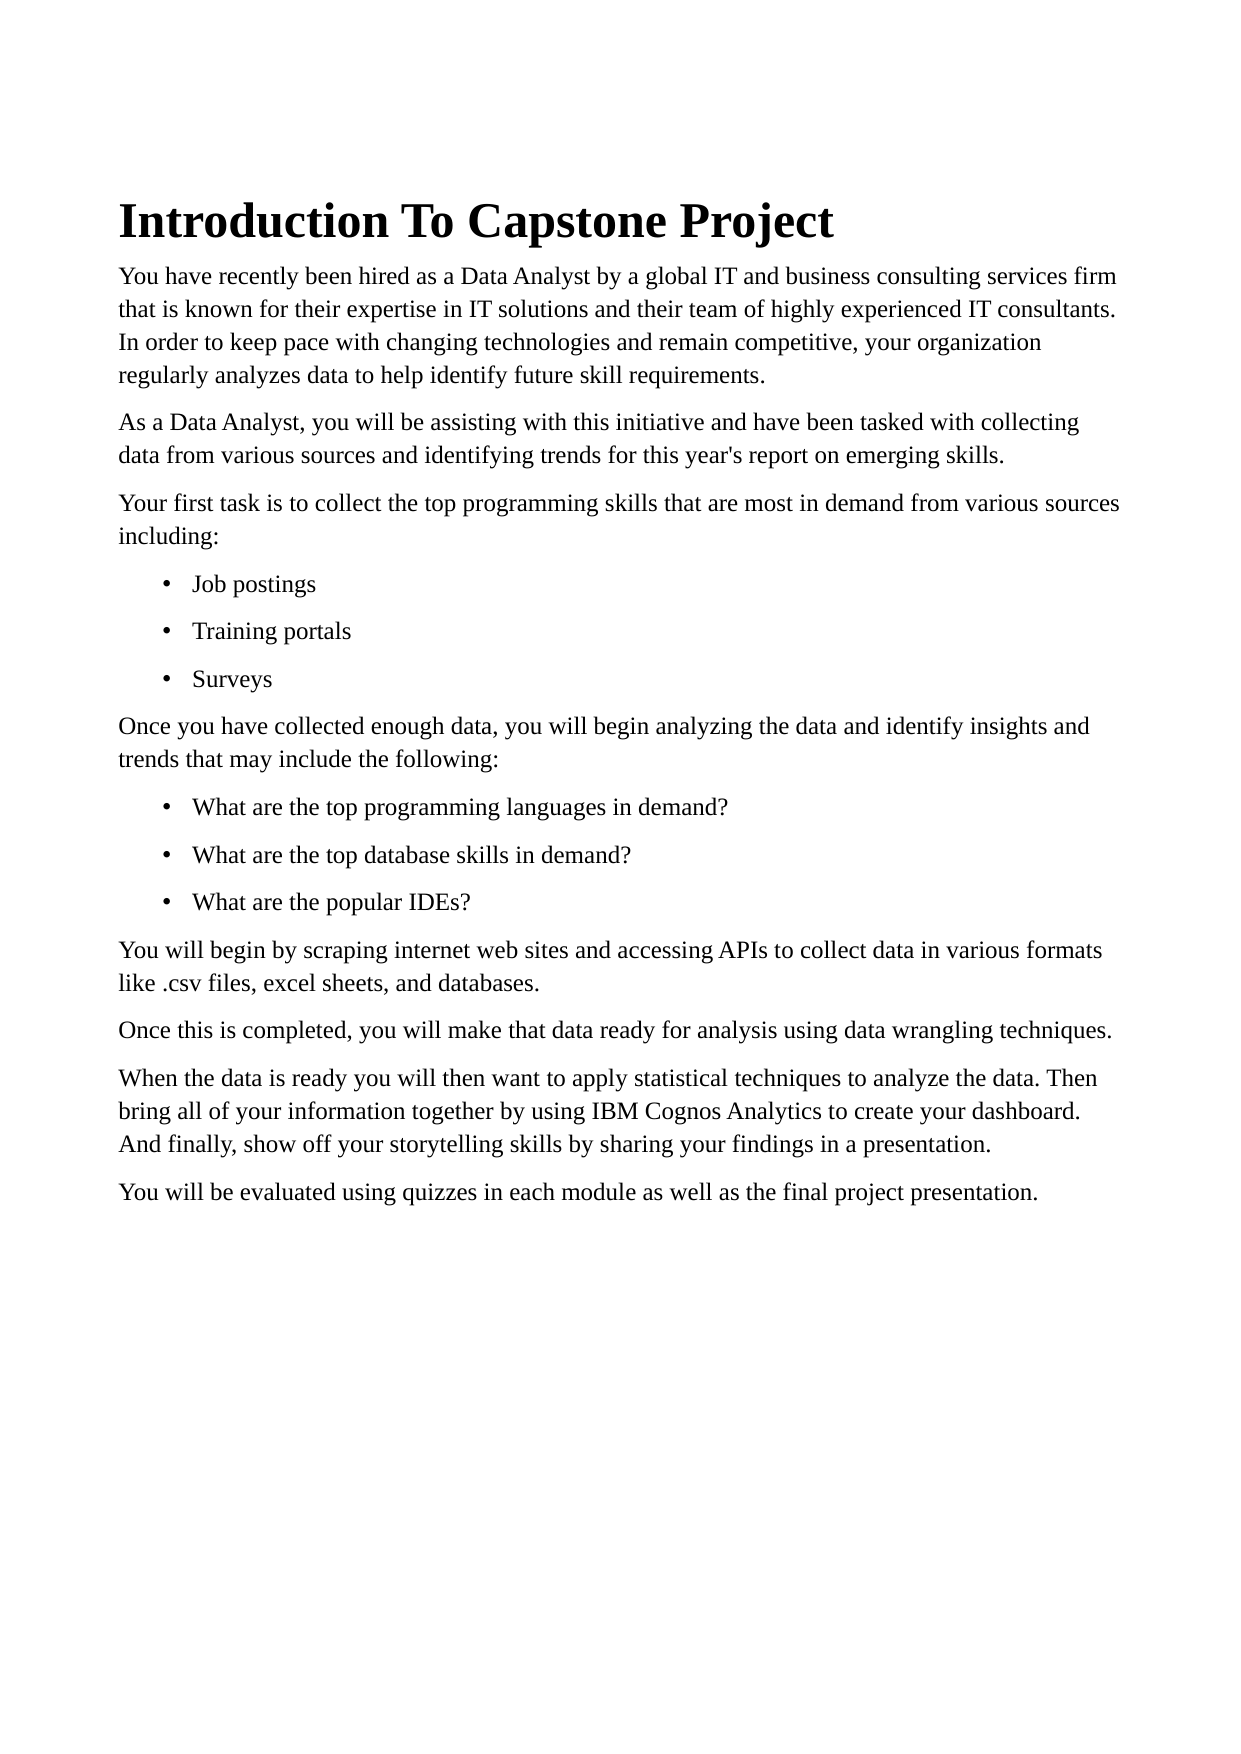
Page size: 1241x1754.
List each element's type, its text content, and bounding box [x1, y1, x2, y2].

subtitle Introduction To Capstone Project [118, 191, 1122, 248]
text You have recently been hired as a Data Analyst by a global IT and business consulting services firm that is known for their expertise in IT solutions and their team of highly experienced IT consultants. In order to keep pace with changing technologies and remain competitive, your organization regularly analyzes data to help identify future skill requirements. [118, 261, 1122, 388]
list Training portals [162, 616, 1122, 645]
text You will be evaluated using quizzes in each module as well as the final project presentation. [118, 1177, 1122, 1206]
text Once you have collected enough data, you will begin analyzing the data and identify insights and trends that may include the following: [118, 711, 1122, 773]
text When the data is ready you will then want to apply statistical techniques to analyze the data. Then bring all of your information together by using IBM Cognos Analytics to create your dashboard. And finally, show off your storytelling skills by sharing your findings in a presentation. [118, 1063, 1122, 1158]
list Surveys [162, 664, 1122, 693]
list What are the top database skills in demand? [162, 840, 1122, 868]
list What are the popular IDEs? [162, 887, 1122, 916]
text As a Data Analyst, you will be assisting with this initiative and have been tasked with collecting data from various sources and identifying trends for this year's report on emerging skills. [118, 407, 1122, 469]
text Your first task is to collect the top programming skills that are most in demand from various sources including: [118, 488, 1122, 550]
text You will begin by scraping internet web sites and accessing APIs to collect data in various formats like .csv files, excel sheets, and databases. [118, 935, 1122, 997]
list Job postings [162, 569, 1122, 597]
list What are the top programming languages in demand? [162, 792, 1122, 821]
text Once this is completed, you will make that data ready for analysis using data wrangling techniques. [118, 1016, 1122, 1044]
